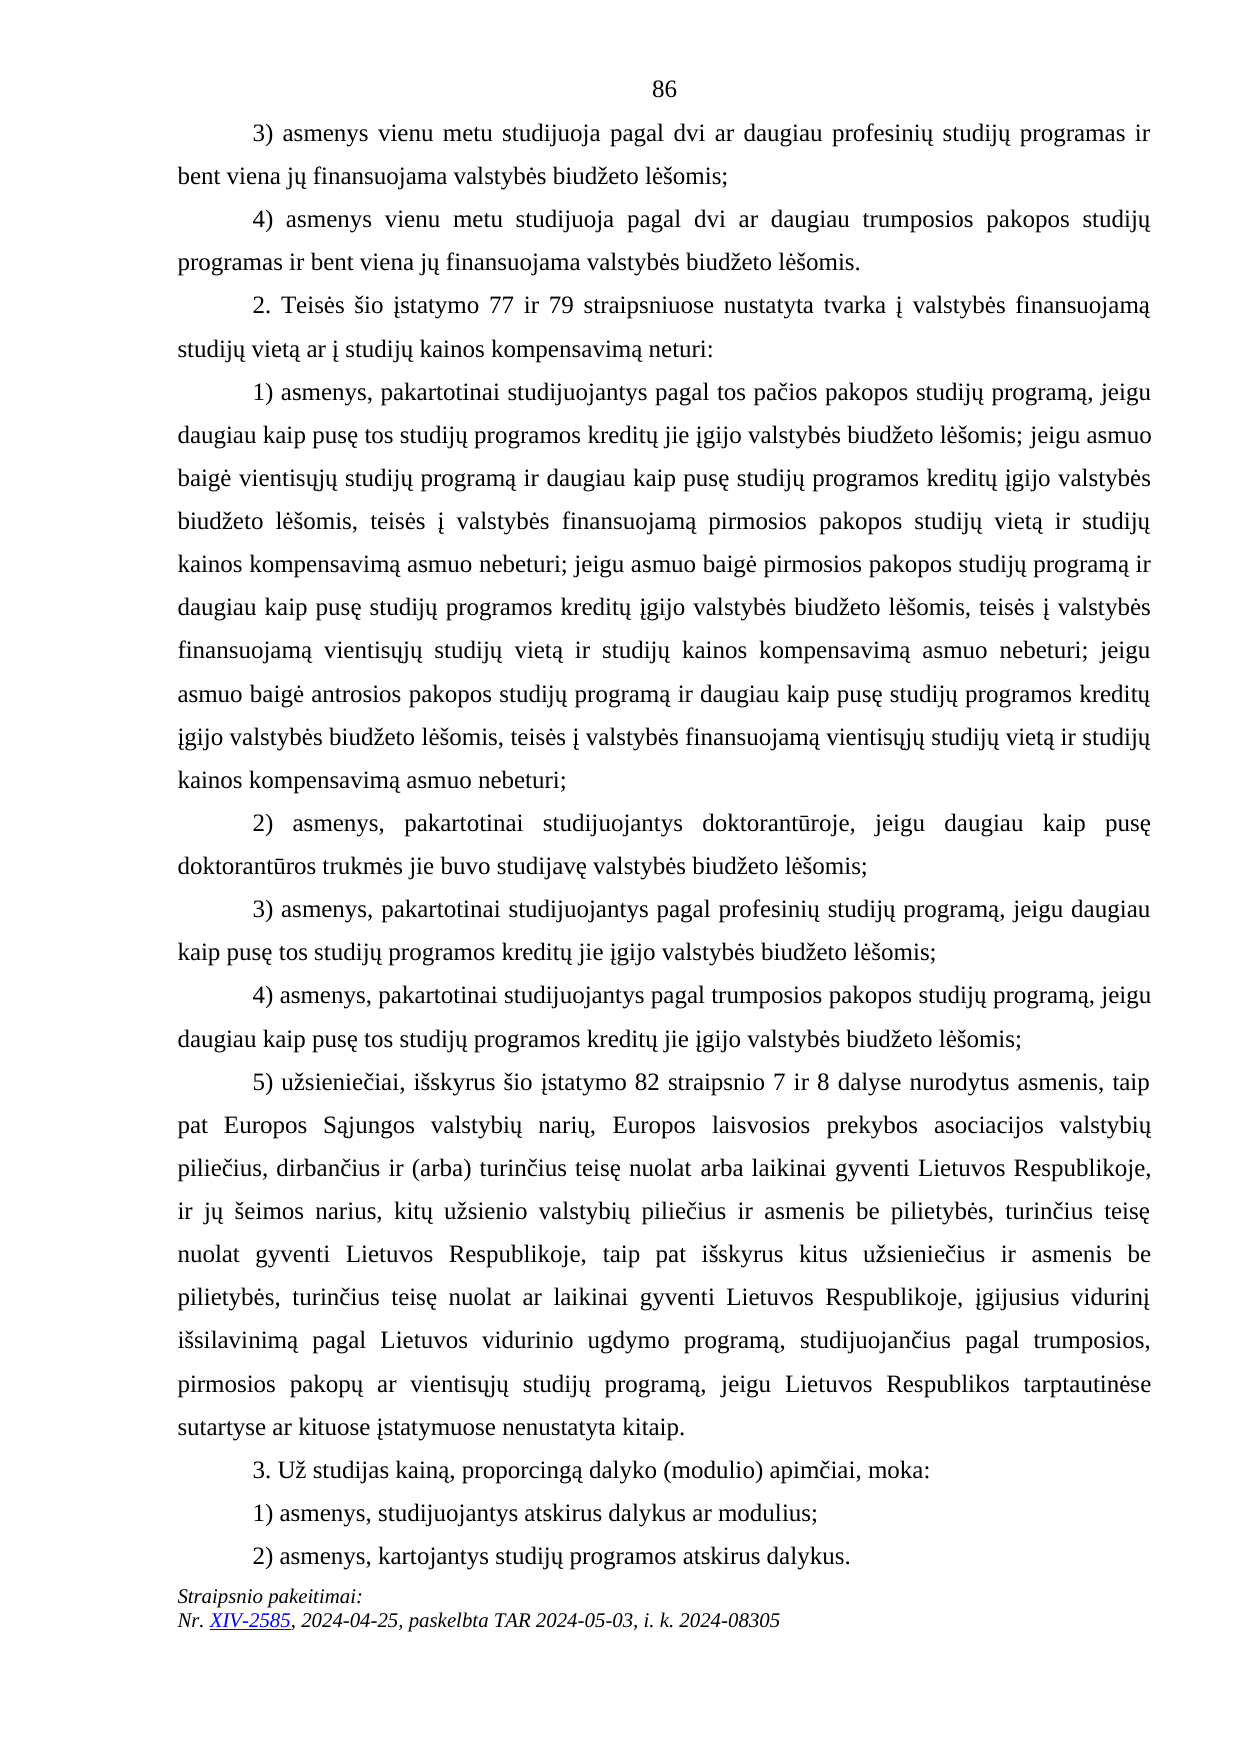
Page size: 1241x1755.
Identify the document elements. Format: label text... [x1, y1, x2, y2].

text 1) asmenys, pakartotinai studijuojantys pagal tos pačios pakopos studijų programą, jeigu daugiau kaip pusę tos studijų programos kreditų jie įgijo valstybės biudžeto lėšomis; jeigu asmuo baigė vientisųjų studijų programą ir daugiau kaip pusę studijų programos kreditų įgijo valstybės biudžeto lėšomis, teisės į valstybės finansuojamą pirmosios pakopos studijų vietą ir studijų kainos kompensavimą asmuo nebeturi; jeigu asmuo baigė pirmosios pakopos studijų programą ir daugiau kaip pusę studijų programos kreditų įgijo valstybės biudžeto lėšomis, teisės į valstybės finansuojamą vientisųjų studijų vietą ir studijų kainos kompensavimą asmuo nebeturi; jeigu asmuo baigė antrosios pakopos studijų programą ir daugiau kaip pusę studijų programos kreditų įgijo valstybės biudžeto lėšomis, teisės į valstybės finansuojamą vientisųjų studijų vietą ir studijų kainos kompensavimą asmuo nebeturi; [177, 377, 1152, 794]
text 4) asmenys, pakartotinai studijuojantys pagal trumposios pakopos studijų programą, jeigu daugiau kaip pusę tos studijų programos kreditų jie įgijo valstybės biudžeto lėšomis; [177, 981, 1152, 1052]
text 3) asmenys vienu metu studijuoja pagal dvi ar daugiau profesinių studijų programas ir bent viena jų finansuojama valstybės biudžeto lėšomis; [177, 118, 1152, 190]
text 3. Už studijas kainą, proporcingą dalyko (modulio) apimčiai, moka: [177, 1455, 1152, 1484]
text 2. Teisės šio įstatymo 77 ir 79 straipsniuose nustatyta tvarka į valstybės finansuojamą studijų vietą ar į studijų kainos kompensavimą neturi: [177, 291, 1152, 362]
text 3) asmenys, pakartotinai studijuojantys pagal profesinių studijų programą, jeigu daugiau kaip pusę tos studijų programos kreditų jie įgijo valstybės biudžeto lėšomis; [177, 894, 1152, 966]
text 2) asmenys, pakartotinai studijuojantys doktorantūroje, jeigu daugiau kaip pusę doktorantūros trukmės jie buvo studijavę valstybės biudžeto lėšomis; [177, 808, 1152, 880]
text 5) užsieniečiai, išskyrus šio įstatymo 82 straipsnio 7 ir 8 dalyse nurodytus asmenis, taip pat Europos Sąjungos valstybių narių, Europos laisvosios prekybos asociacijos valstybių piliečius, dirbančius ir (arba) turinčius teisę nuolat arba laikinai gyventi Lietuvos Respublikoje, ir jų šeimos narius, kitų užsienio valstybių piliečius ir asmenis be pilietybės, turinčius teisę nuolat gyventi Lietuvos Respublikoje, taip pat išskyrus kitus užsieniečius ir asmenis be pilietybės, turinčius teisę nuolat ar laikinai gyventi Lietuvos Respublikoje, įgijusius vidurinį išsilavinimą pagal Lietuvos vidurinio ugdymo programą, studijuojančius pagal trumposios, pirmosios pakopų ar vientisųjų studijų programą, jeigu Lietuvos Respublikos tarptautinėse sutartyse ar kituose įstatymuose nenustatyta kitaip. [177, 1067, 1152, 1441]
text 2) asmenys, kartojantys studijų programos atskirus dalykus. [177, 1541, 1152, 1570]
text 1) asmenys, studijuojantys atskirus dalykus ar modulius; [177, 1498, 1152, 1527]
text 4) asmenys vienu metu studijuoja pagal dvi ar daugiau trumposios pakopos studijų programas ir bent viena jų finansuojama valstybės biudžeto lėšomis. [177, 204, 1152, 276]
text Straipsnio pakeitimai: [177, 1584, 1152, 1608]
text Nr. XIV-2585, 2024-04-25, paskelbta TAR 2024-05-03, i. k. 2024-08305 [177, 1608, 1152, 1632]
